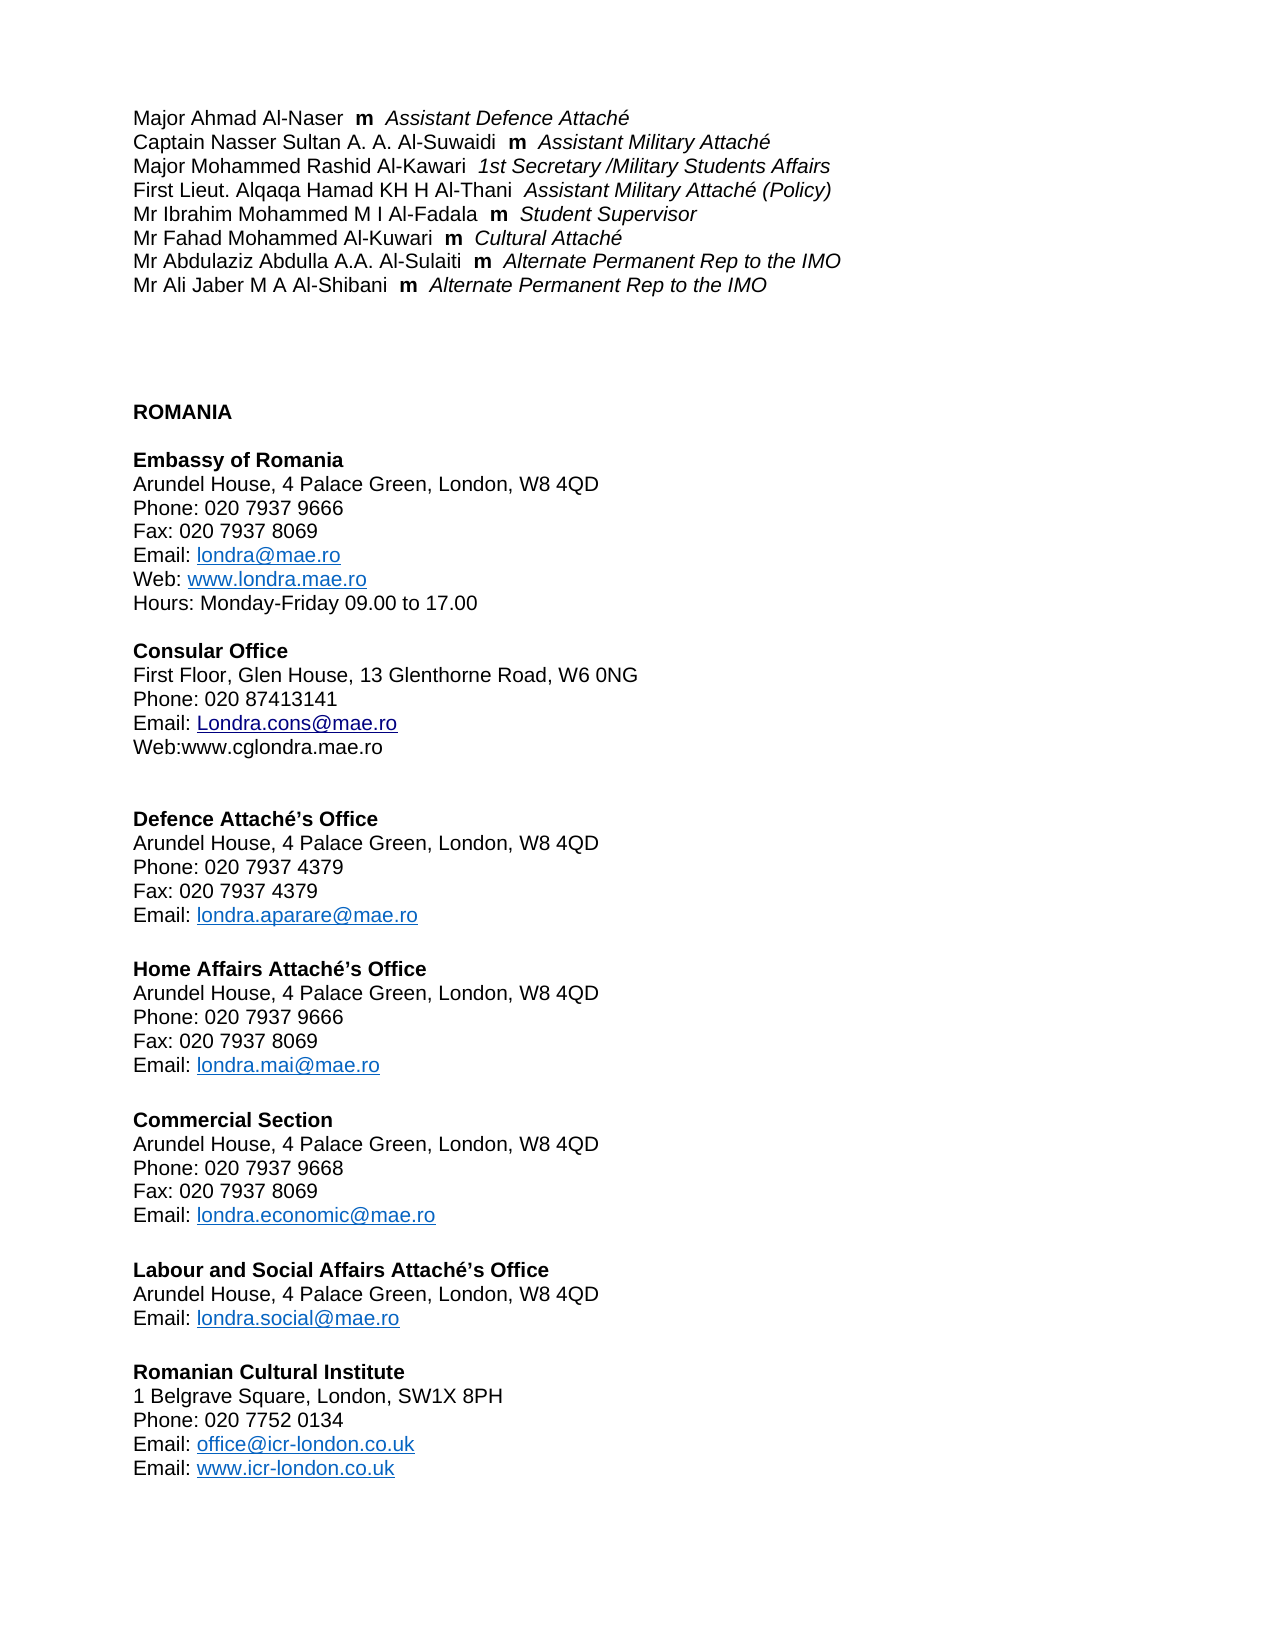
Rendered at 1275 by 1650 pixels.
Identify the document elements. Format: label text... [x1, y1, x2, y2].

text Arundel House, 4 Palace Green, London, W8 4QD [133, 831, 1181, 855]
text Defence Attaché’s Office [133, 807, 1181, 831]
text Email: londra.mai@mae.ro [133, 1053, 1181, 1077]
text Email: londra.aparare@mae.ro [133, 903, 1181, 927]
text Commercial Section [133, 1107, 1181, 1131]
text Phone: 020 7937 4379 [133, 855, 1181, 879]
text Captain Nasser Sultan A. A. Al-Suwaidi m Assistant Military Attaché [133, 129, 1181, 153]
text Phone: 020 7937 9668 [133, 1155, 1181, 1179]
text Phone: 020 87413141 [133, 687, 1181, 711]
text Labour and Social Affairs Attaché’s Office [133, 1258, 1181, 1282]
text Mr Ali Jaber M A Al-Shibani m Alternate Permanent Rep to the IMO [133, 273, 1181, 297]
text 1 Belgrave Square, London, SW1X 8PH [133, 1384, 1181, 1408]
text Mr Abdulaziz Abdulla A.A. Al-Sulaiti m Alternate Permanent Rep to the IMO [133, 249, 1181, 273]
text Fax: 020 7937 8069 [133, 1179, 1181, 1203]
text Embassy of Romania [133, 447, 1181, 471]
text Romanian Cultural Institute [133, 1360, 1181, 1384]
text Email: londra@mae.ro [133, 543, 1181, 567]
text Phone: 020 7937 9666 [133, 1005, 1181, 1029]
subtitle ROMANIA [133, 399, 1181, 423]
text Phone: 020 7937 9666 [133, 495, 1181, 519]
text First Floor, Glen House, 13 Glenthorne Road, W6 0NG [133, 663, 1181, 687]
text Arundel House, 4 Palace Green, London, W8 4QD [133, 1282, 1181, 1306]
text Fax: 020 7937 8069 [133, 519, 1181, 543]
text Fax: 020 7937 4379 [133, 879, 1181, 903]
text Arundel House, 4 Palace Green, London, W8 4QD [133, 981, 1181, 1005]
text Email: londra.economic@mae.ro [133, 1203, 1181, 1227]
text Fax: 020 7937 8069 [133, 1029, 1181, 1053]
text Major Ahmad Al-Naser m Assistant Defence Attaché [133, 106, 1181, 129]
text Mr Ibrahim Mohammed M I Al-Fadala m Student Supervisor [133, 201, 1181, 225]
text Phone: 020 7752 0134 [133, 1408, 1181, 1432]
text Home Affairs Attaché’s Office [133, 957, 1181, 981]
text Arundel House, 4 Palace Green, London, W8 4QD [133, 1131, 1181, 1155]
text Web:www.cglondra.mae.ro [133, 735, 1181, 759]
text Email: office@icr-london.co.uk [133, 1432, 1181, 1456]
text Hours: Monday-Friday 09.00 to 17.00 [133, 591, 1181, 615]
text Email: www.icr-london.co.uk [133, 1456, 1181, 1480]
text Major Mohammed Rashid Al-Kawari 1st Secretary /Military Students Affairs [133, 153, 1181, 177]
text Email: Londra.cons@mae.ro [133, 711, 1181, 735]
text Arundel House, 4 Palace Green, London, W8 4QD [133, 471, 1181, 495]
text Email: londra.social@mae.ro [133, 1306, 1181, 1330]
text Web: www.londra.mae.ro [133, 567, 1181, 591]
text First Lieut. Alqaqa Hamad KH H Al-Thani Assistant Military Attaché (Policy) [133, 177, 1181, 201]
text Consular Office [133, 639, 1181, 663]
text Mr Fahad Mohammed Al-Kuwari m Cultural Attaché [133, 225, 1181, 249]
